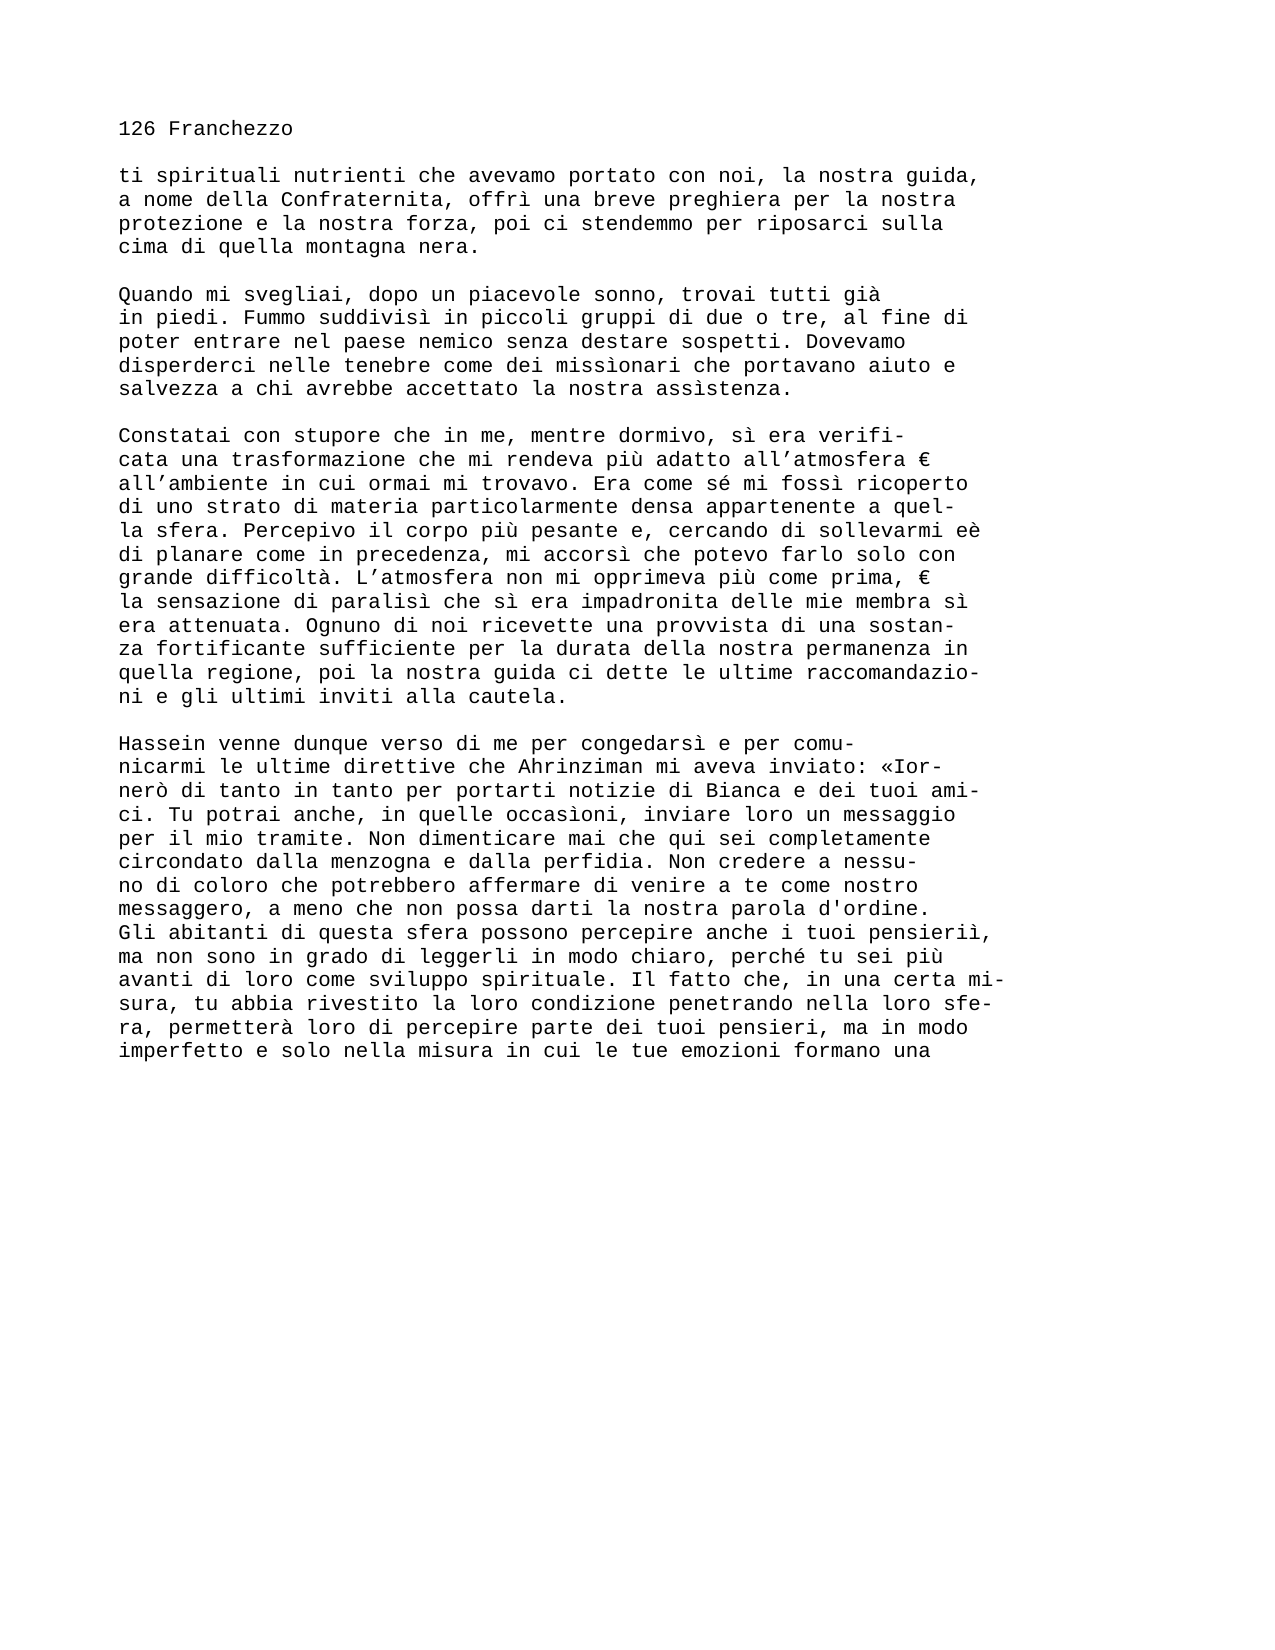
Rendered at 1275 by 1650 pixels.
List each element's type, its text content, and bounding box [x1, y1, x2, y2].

text nerò di tanto in tanto per portarti notizie di Bianca e dei tuoi ami- [118, 780, 1157, 804]
text cata una trasformazione che mi rendeva più adatto all’atmosfera € [118, 449, 1157, 473]
text 126 Franchezzo [118, 118, 1157, 142]
text quella regione, poi la nostra guida ci dette le ultime raccomandazio- [118, 662, 1157, 686]
text cima di quella montagna nera. [118, 236, 1157, 260]
text imperfetto e solo nella misura in cui le tue emozioni formano una [118, 1040, 1157, 1064]
text era attenuata. Ognuno di noi ricevette una provvista di una sostan- [118, 615, 1157, 638]
text a nome della Confraternita, offrì una breve preghiera per la nostra [118, 189, 1157, 213]
text disperderci nelle tenebre come dei missìonari che portavano aiuto e [118, 354, 1157, 378]
text per il mio tramite. Non dimenticare mai che qui sei completamente [118, 827, 1157, 851]
text poter entrare nel paese nemico senza destare sospetti. Dovevamo [118, 331, 1157, 354]
text la sfera. Percepivo il corpo più pesante e, cercando di sollevarmi eè [118, 520, 1157, 544]
text nicarmi le ultime direttive che Ahrinziman mi aveva inviato: «Ior- [118, 757, 1157, 780]
text di uno strato di materia particolarmente densa appartenente a quel- [118, 496, 1157, 520]
text Hassein venne dunque verso di me per congedarsì e per comu- [118, 733, 1157, 757]
text Quando mi svegliai, dopo un piacevole sonno, trovai tutti già [118, 284, 1157, 307]
text ni e gli ultimi inviti alla cautela. [118, 686, 1157, 709]
text Gli abitanti di questa sfera possono percepire anche i tuoi pensieriì, [118, 922, 1157, 946]
text ti spirituali nutrienti che avevamo portato con noi, la nostra guida, [118, 165, 1157, 189]
text ci. Tu potrai anche, in quelle occasìoni, inviare loro un messaggio [118, 804, 1157, 827]
text Constatai con stupore che in me, mentre dormivo, sì era verifi- [118, 426, 1157, 449]
text za fortificante sufficiente per la durata della nostra permanenza in [118, 638, 1157, 662]
text protezione e la nostra forza, poi ci stendemmo per riposarci sulla [118, 213, 1157, 236]
text circondato dalla menzogna e dalla perfidia. Non credere a nessu- [118, 851, 1157, 875]
text all’ambiente in cui ormai mi trovavo. Era come sé mi fossì ricoperto [118, 473, 1157, 496]
text sura, tu abbia rivestito la loro condizione penetrando nella loro sfe- [118, 993, 1157, 1017]
text in piedi. Fummo suddivisì in piccoli gruppi di due o tre, al fine di [118, 307, 1157, 331]
text grande difficoltà. L’atmosfera non mi opprimeva più come prima, € [118, 567, 1157, 591]
text messaggero, a meno che non possa darti la nostra parola d'ordine. [118, 898, 1157, 922]
text ra, permetterà loro di percepire parte dei tuoi pensieri, ma in modo [118, 1017, 1157, 1040]
text la sensazione di paralisì che sì era impadronita delle mie membra sì [118, 591, 1157, 615]
text ma non sono in grado di leggerli in modo chiaro, perché tu sei più [118, 946, 1157, 969]
text salvezza a chi avrebbe accettato la nostra assìstenza. [118, 378, 1157, 402]
text di planare come in precedenza, mi accorsì che potevo farlo solo con [118, 544, 1157, 567]
text no di coloro che potrebbero affermare di venire a te come nostro [118, 875, 1157, 898]
text avanti di loro come sviluppo spirituale. Il fatto che, in una certa mi- [118, 969, 1157, 993]
